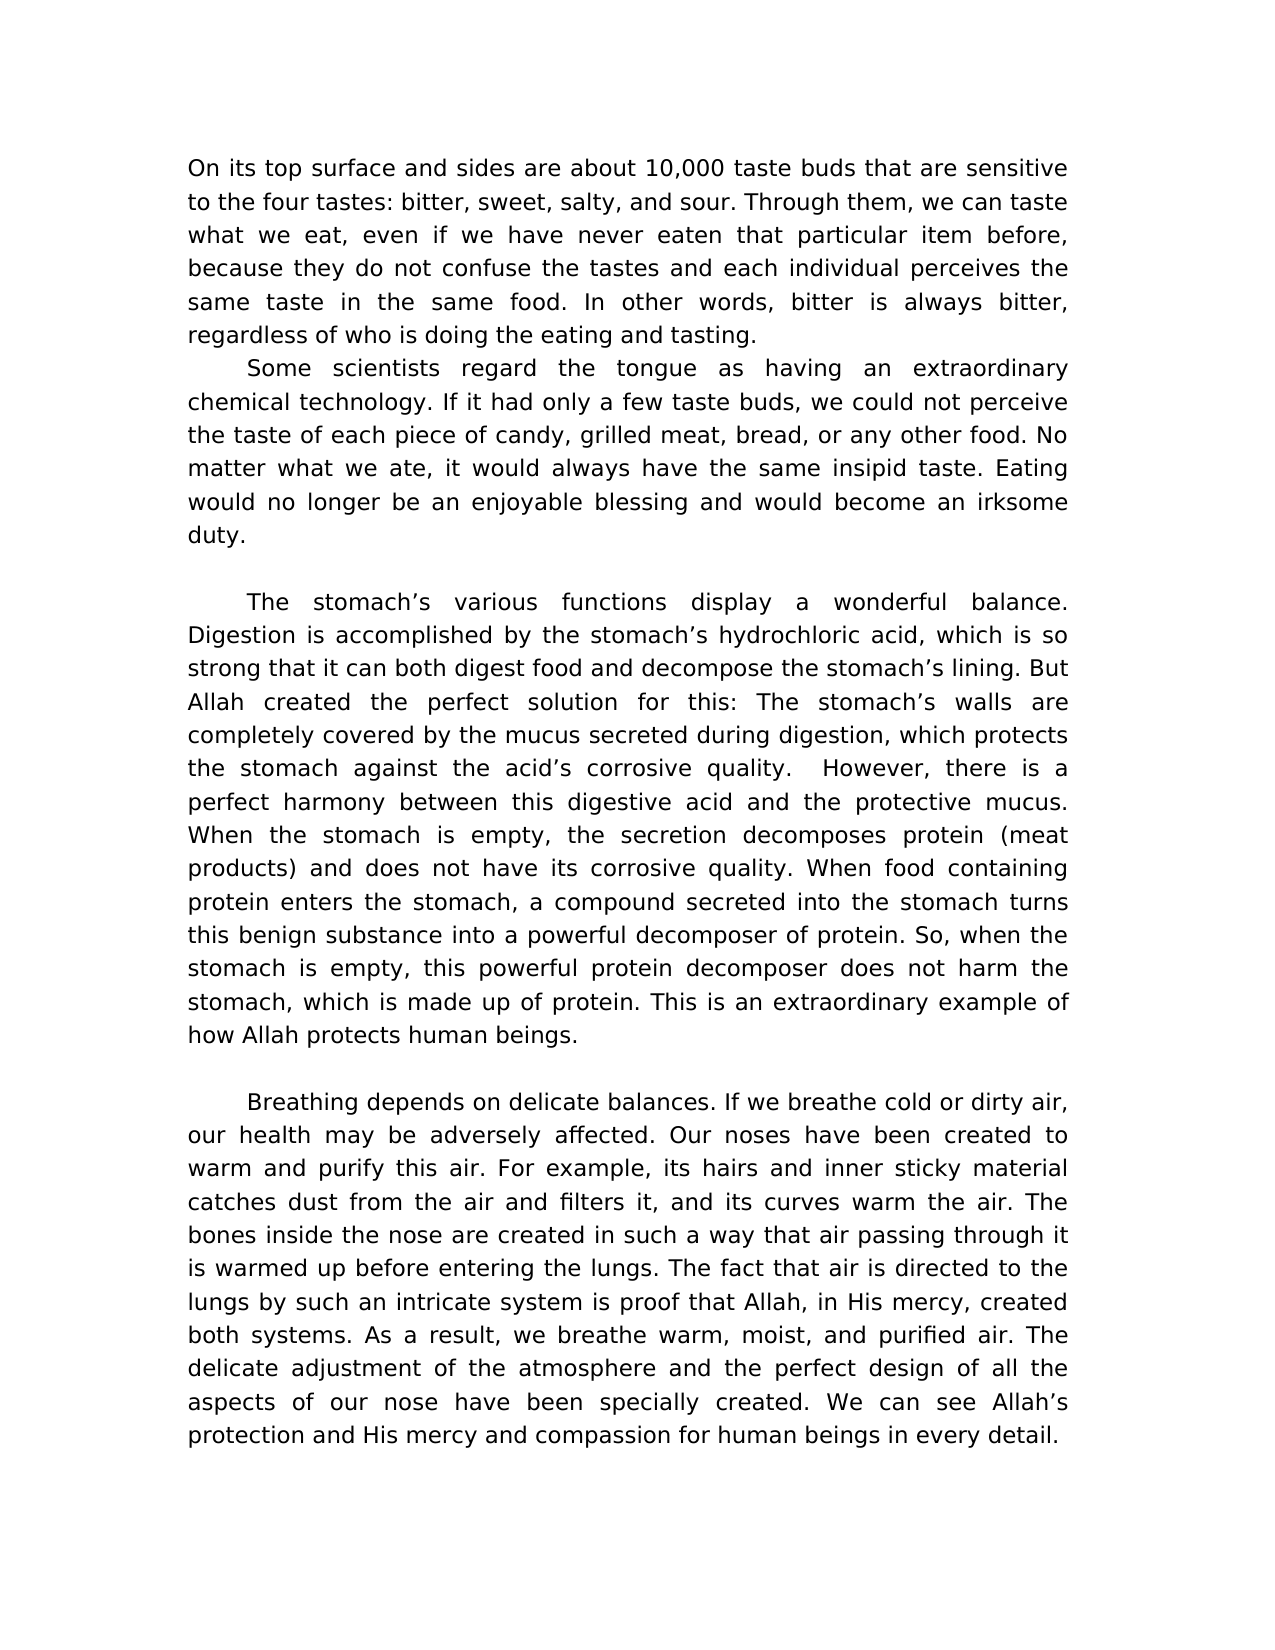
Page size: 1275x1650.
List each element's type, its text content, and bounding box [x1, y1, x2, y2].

text On its top surface and sides are about 10,000 taste buds that are sensitive to the four tastes: bitter, sweet, salty, and sour. Through them, we can taste what we eat, even if we have never eaten that particular item before, because they do not confuse the tastes and each individual perceives the same taste in the same food. In other words, bitter is always bitter, regardless of who is doing the eating and tasting. [187, 150, 1070, 350]
text Breathing depends on delicate balances. If we breathe cold or dirty air, our health may be adversely affected. Our noses have been created to warm and purify this air. For example, its hairs and inner sticky material catches dust from the air and filters it, and its curves warm the air. The bones inside the nose are created in such a way that air passing through it is warmed up before entering the lungs. The fact that air is directed to the lungs by such an intricate system is proof that Allah, in His mercy, created both systems. As a result, we breathe warm, moist, and purified air. The delicate adjustment of the atmosphere and the perfect design of all the aspects of our nose have been specially created. We can see Allah’s protection and His mercy and compassion for human beings in every detail. [187, 1083, 1070, 1450]
text Some scientists regard the tongue as having an extraordinary chemical technology. If it had only a few taste buds, we could not perceive the taste of each piece of candy, grilled meat, bread, or any other food. No matter what we ate, it would always have the same insipid taste. Eating would no longer be an enjoyable blessing and would become an irksome duty. [187, 350, 1070, 550]
text The stomach’s various functions display a wonderful balance. Digestion is accomplished by the stomach’s hydrochloric acid, which is so strong that it can both digest food and decompose the stomach’s lining. But Allah created the perfect solution for this: The stomach’s walls are completely covered by the mucus secreted during digestion, which protects the stomach against the acid’s corrosive quality. However, there is a perfect harmony between this digestive acid and the protective mucus. When the stomach is empty, the secretion decomposes protein (meat products) and does not have its corrosive quality. When food containing protein enters the stomach, a compound secreted into the stomach turns this benign substance into a powerful decomposer of protein. So, when the stomach is empty, this powerful protein decomposer does not harm the stomach, which is made up of protein. This is an extraordinary example of how Allah protects human beings. [187, 583, 1070, 1050]
